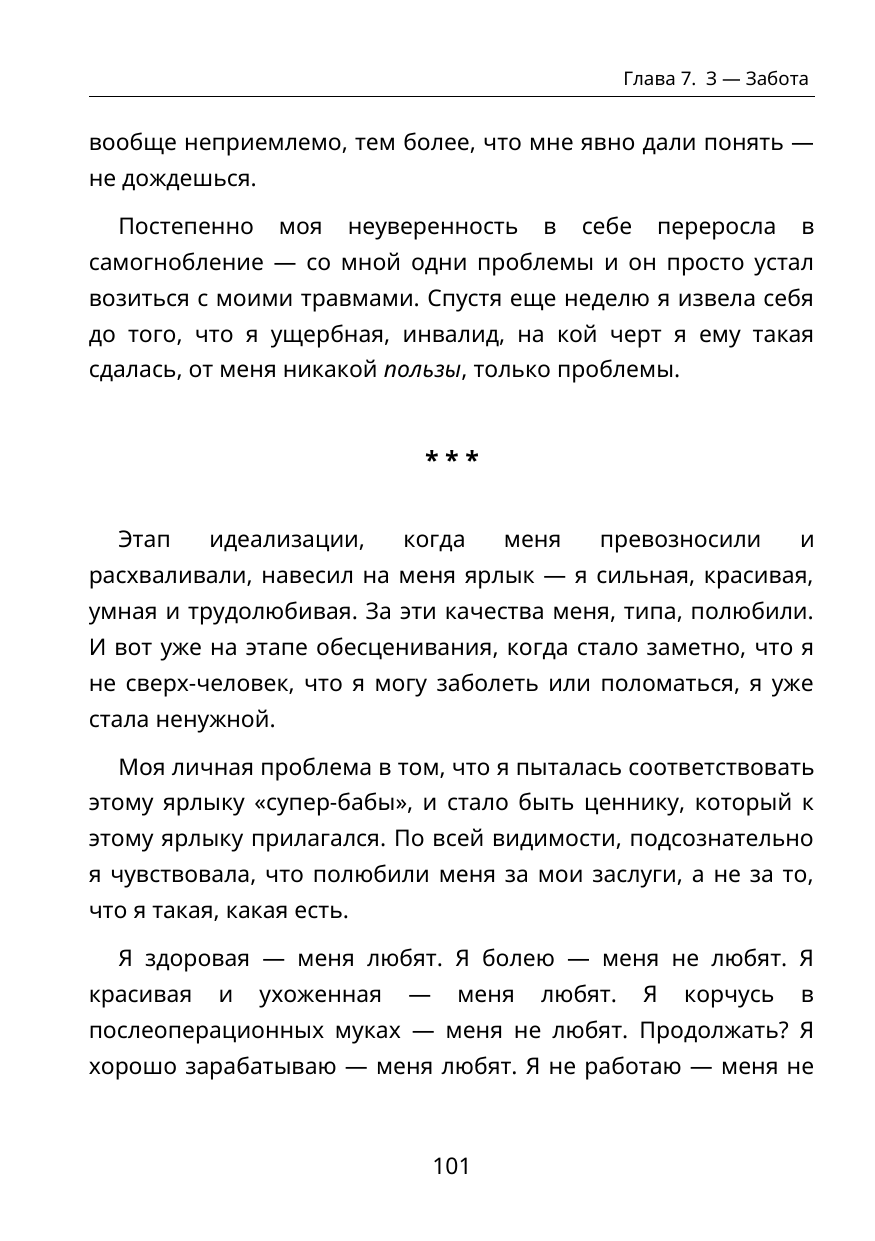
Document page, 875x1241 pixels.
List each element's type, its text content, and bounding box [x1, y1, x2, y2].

text Моя личная проблема в том, что я пыталась соответствовать этому ярлыку «супер-бабы», и стало быть ценнику, который к этому ярлыку прилагался. По всей видимости, подсознательно я чувствовала, что полюбили меня за мои заслуги, а не за то, что я такая, какая есть. [88, 750, 815, 925]
text Этап идеализации, когда меня превозносили и расхваливали, навесил на меня ярлык — я сильная, красивая, умная и трудолюбивая. За эти качества меня, типа, полюбили. И вот уже на этапе обесценивания, когда стало заметно, что я не сверх-человек, что я могу заболеть или поломаться, я уже стала ненужной. [88, 523, 815, 734]
text Я здоровая — меня любят. Я болею — меня не любят. Я красивая и ухоженная — меня любят. Я корчусь в послеоперационных муках — меня не любят. Продолжать? Я хорошо зарабатываю — меня любят. Я не работаю — меня не [88, 942, 815, 1081]
text вообще неприемлемо, тем более, что мне явно дали понять — не дождешься. [88, 126, 815, 193]
text Постепенно моя неуверенность в себе переросла в самогнобление — со мной одни проблемы и он просто устал возиться с моими травмами. Спустя еще неделю я извела себя до того, что я ущербная, инвалид, на кой черт я ему такая сдалась, от меня никакой пользы, только проблемы. [88, 210, 815, 385]
subtitle * * * [88, 442, 815, 477]
